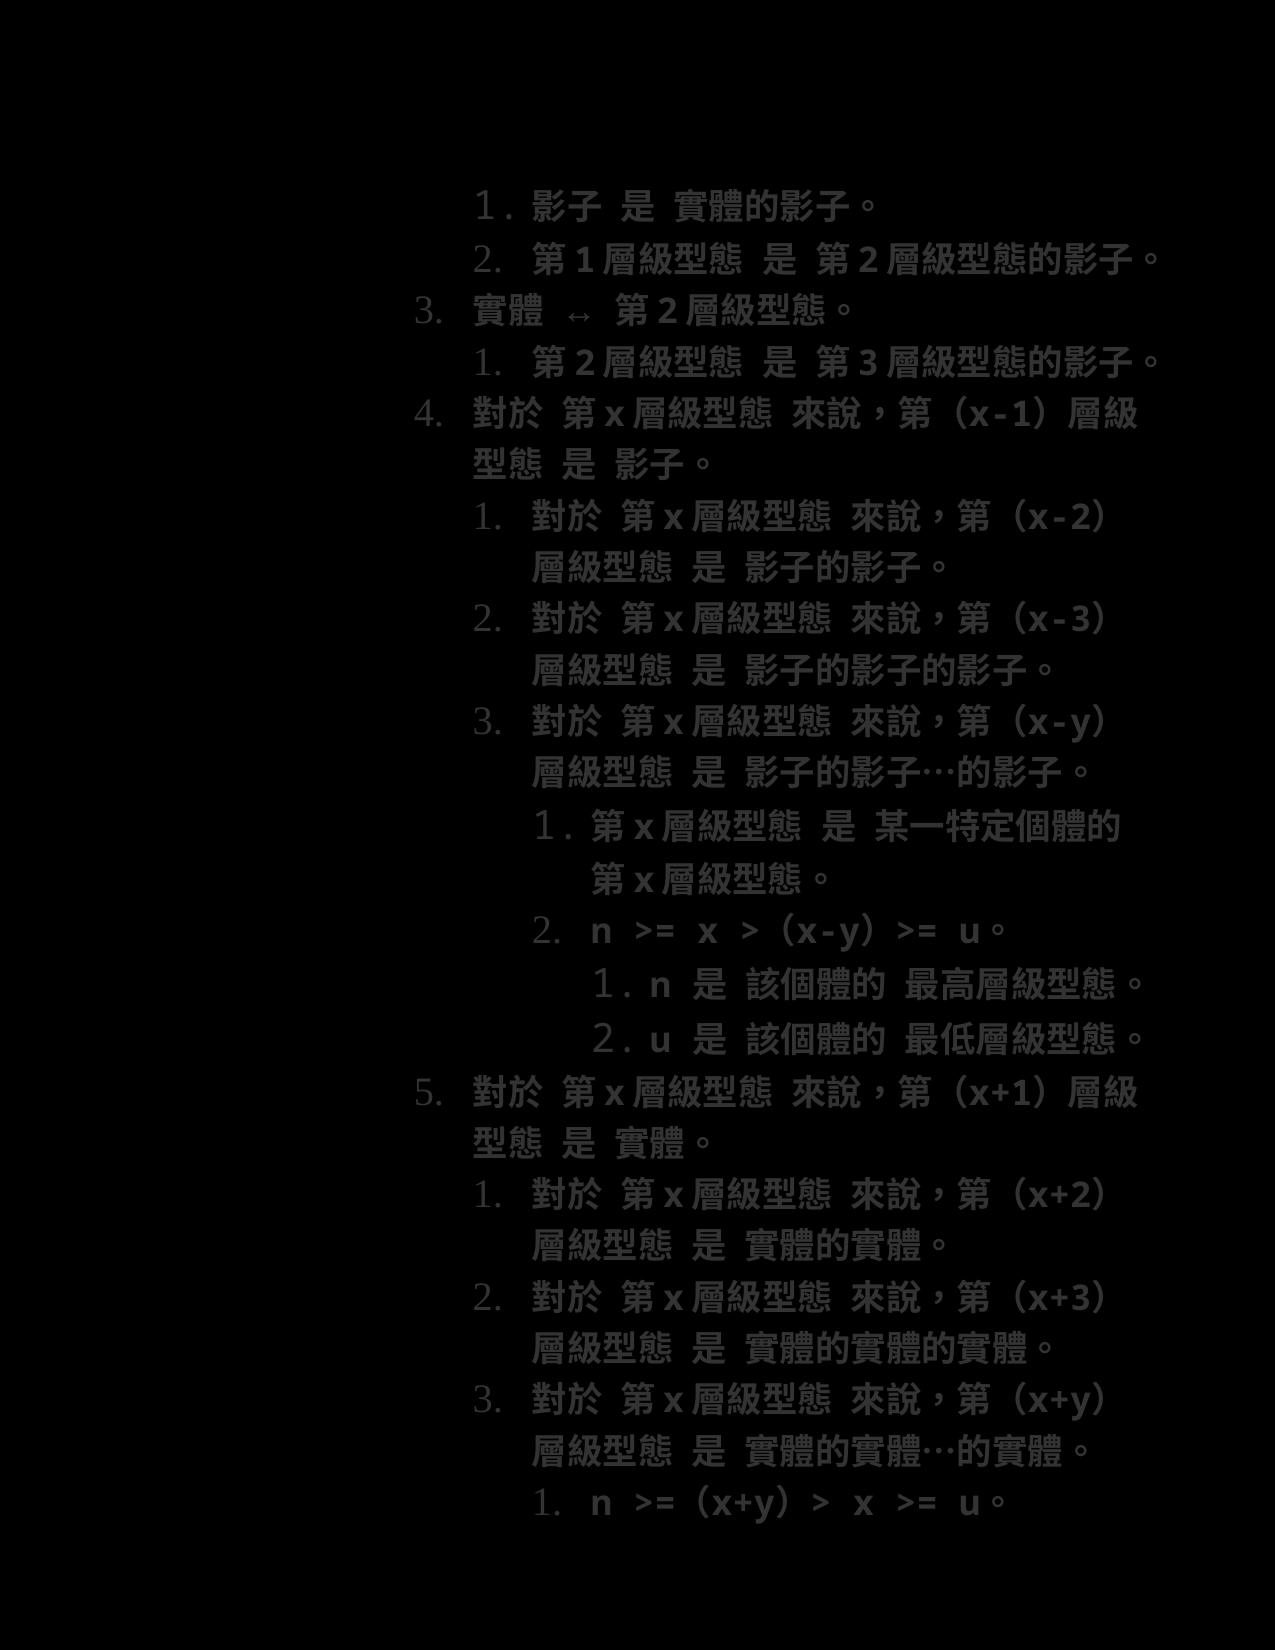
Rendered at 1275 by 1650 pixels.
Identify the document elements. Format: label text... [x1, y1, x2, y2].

list 影子 是 實體的影子。 [472, 176, 1157, 231]
list 第2層級型態 是 第3層級型態的影子。 [472, 334, 1157, 386]
list 對於 第x層級型態 來說，第（x+3）層級型態 是 實體的實體的實體。 [472, 1269, 1157, 1372]
list 對於 第x層級型態 來說，第（x-3）層級型態 是 影子的影子的影子。 [472, 591, 1157, 693]
list n 是 該個體的 最高層級型態。 [591, 954, 1157, 1009]
list n >=（x+y）> x >= u。 [532, 1474, 1157, 1526]
list 對於 第x層級型態 來說，第（x-2）層級型態 是 影子的影子。 [472, 488, 1157, 591]
list 對於 第x層級型態 來說，第（x-y）層級型態 是 影子的影子…的影子。 [472, 693, 1157, 796]
list 第x層級型態 是 某一特定個體的 第x層級型態。 [532, 796, 1157, 902]
list 對於 第x層級型態 來說，第（x+2）層級型態 是 實體的實體。 [472, 1167, 1157, 1269]
list 第1層級型態 是 第2層級型態的影子。 [472, 231, 1157, 283]
list 對於 第x層級型態 來說，第（x-1）層級型態 是 影子。 [413, 386, 1157, 488]
list 對於 第x層級型態 來說，第（x+1）層級型態 是 實體。 [413, 1064, 1157, 1167]
list n >= x >（x-y）>= u。 [532, 902, 1157, 954]
list u 是 該個體的 最低層級型態。 [591, 1009, 1157, 1064]
list 對於 第x層級型態 來說，第（x+y）層級型態 是 實體的實體…的實體。 [472, 1372, 1157, 1474]
list 實體 ↔ 第2層級型態。 [413, 283, 1157, 334]
